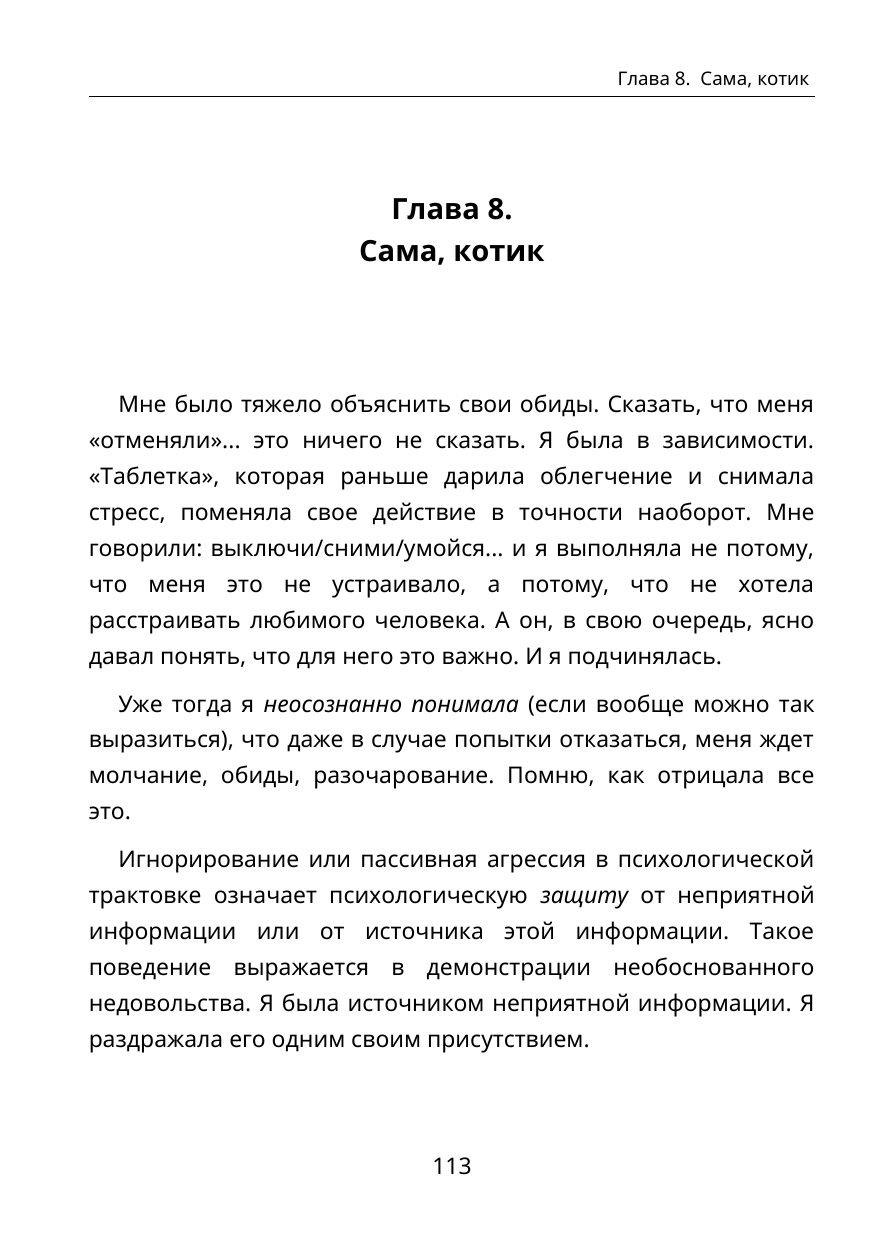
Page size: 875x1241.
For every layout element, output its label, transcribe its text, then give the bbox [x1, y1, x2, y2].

subtitle Глава 8. Сама, котик [88, 185, 815, 270]
text Уже тогда я неосознанно понимала (если вообще можно так выразиться), что даже в случае попытки отказаться, меня ждет молчание, обиды, разочарование. Помню, как отрицала все это. [88, 687, 815, 827]
text Мне было тяжело объяснить свои обиды. Сказать, что меня «отменяли»... это ничего не сказать. Я была в зависимости. «Таблетка», которая раньше дарила облегчение и снимала стресс, поменяла свое действие в точности наоборот. Мне говорили: выключи/сними/умойся... и я выполняла не потому, что меня это не устраивало, а потому, что не хотела расстраивать любимого человека. А он, в свою очередь, ясно давал понять, что для него это важно. И я подчинялась. [88, 388, 815, 671]
text Игнорирование или пассивная агрессия в психологической трактовке означает психологическую защиту от неприятной информации или от источника этой информации. Такое поведение выражается в демонстрации необоснованного недовольства. Я была источником неприятной информации. Я раздражала его одним своим присутствием. [88, 843, 815, 1054]
